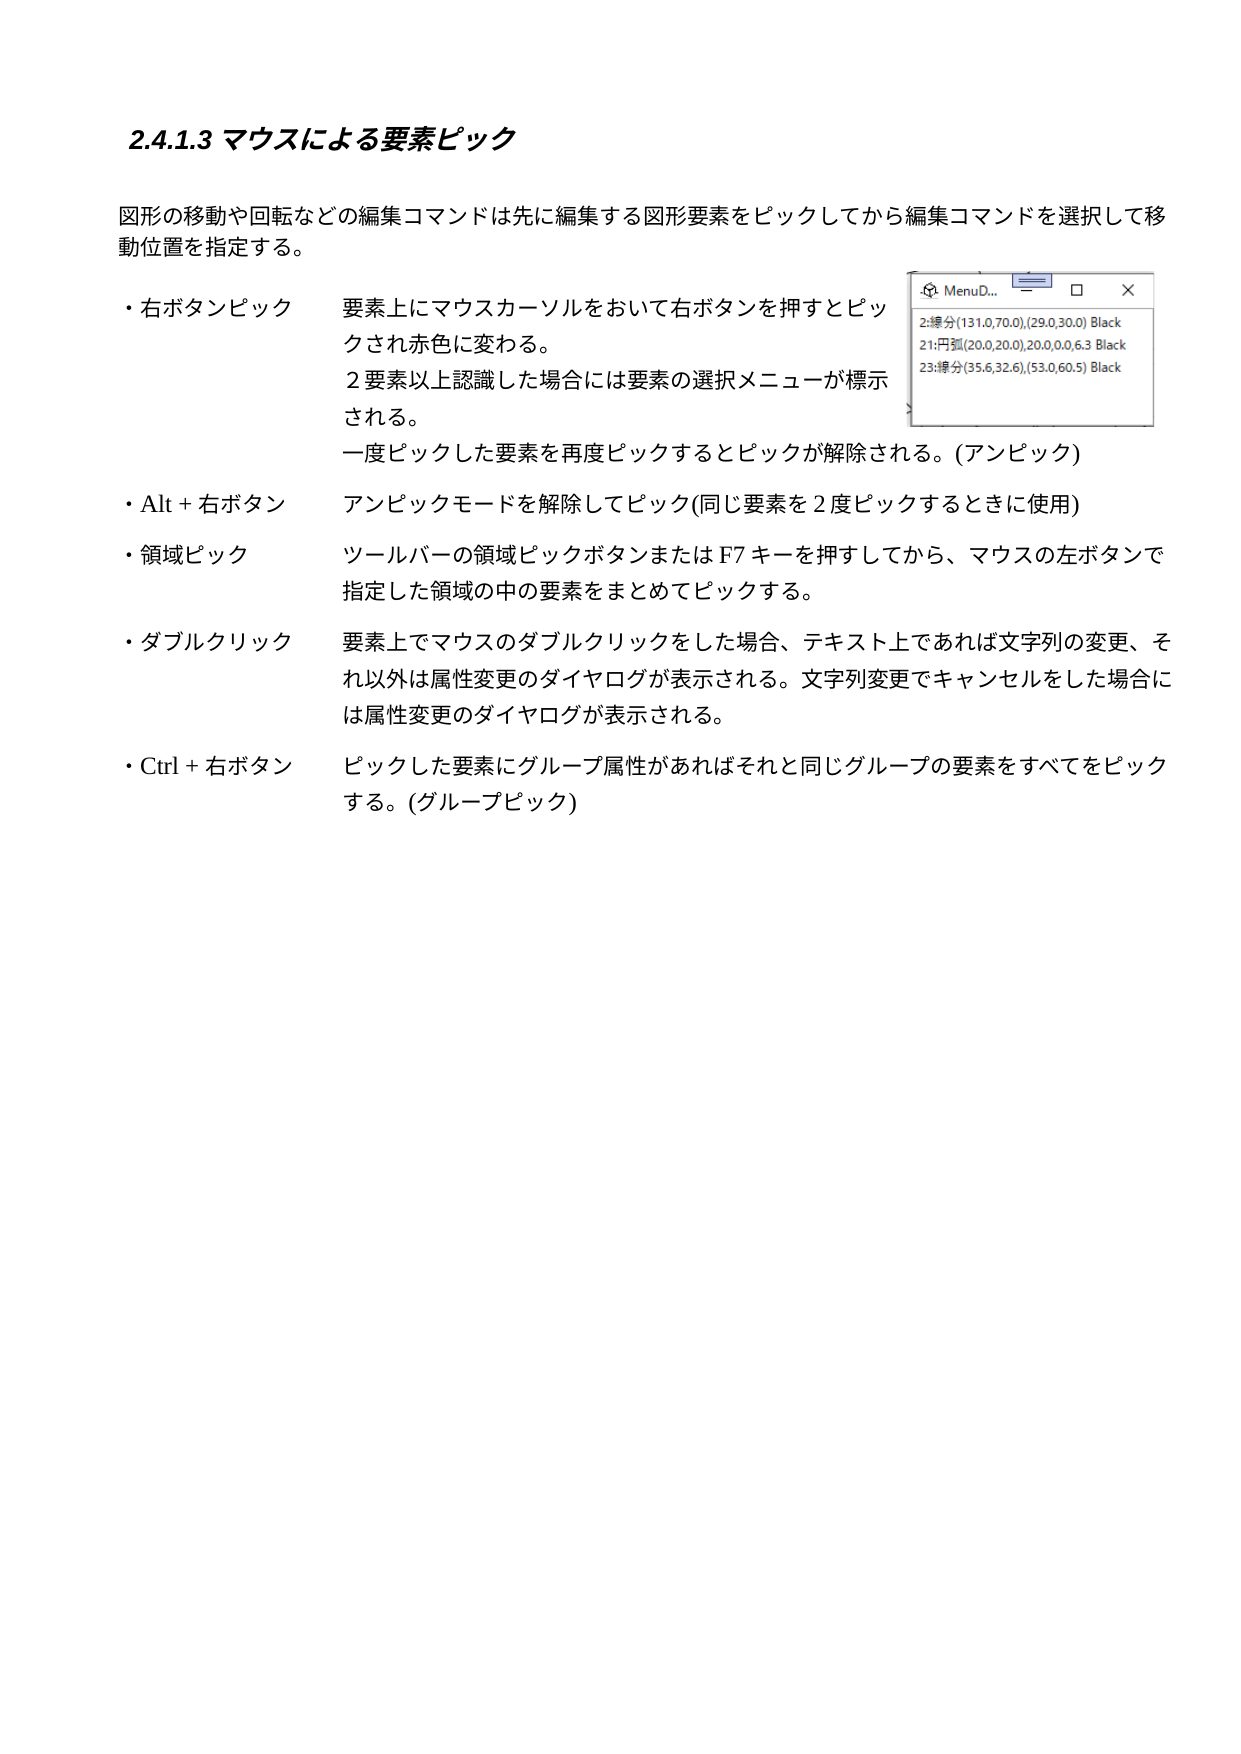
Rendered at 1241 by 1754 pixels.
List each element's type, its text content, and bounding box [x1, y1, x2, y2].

picture [906, 271, 1155, 427]
text ・右ボタンピック 要素上にマウスカーソルをおいて右ボタンを押すとピックされ赤色に変わる。 ２要素以上認識した場合には要素の選択メニューが標示される。 一度ピックした要素を再度ピックするとピックが解除される。(アンピック) [118, 427, 1187, 468]
text 図形の移動や回転などの編集コマンドは先に編集する図形要素をピックしてから編集コマンドを選択して移動位置を指定する。 [118, 170, 1187, 262]
text ・Ctrl + 右ボタン ピックした要素にグループ属性があればそれと同じグループの要素をすべてをピックする。(グループピック) [118, 749, 1187, 817]
text ・ダブルクリック 要素上でマウスのダブルクリックをした場合、テキスト上であれば文字列の変更、それ以外は属性変更のダイヤログが表示される。文字列変更でキャンセルをした場合には属性変更のダイヤログが表示される。 [118, 625, 1187, 730]
text ・領域ピック ツールバーの領域ピックボタンまたはF7キーを押すしてから、マウスの左ボタンで指定した領域の中の要素をまとめてピックする。 [118, 538, 1187, 606]
subtitle 2.4.1.3マウスによる要素ピック [129, 118, 1187, 157]
text ・Alt + 右ボタン アンピックモードを解除してピック(同じ要素を2度ピックするときに使用) [118, 487, 1187, 519]
